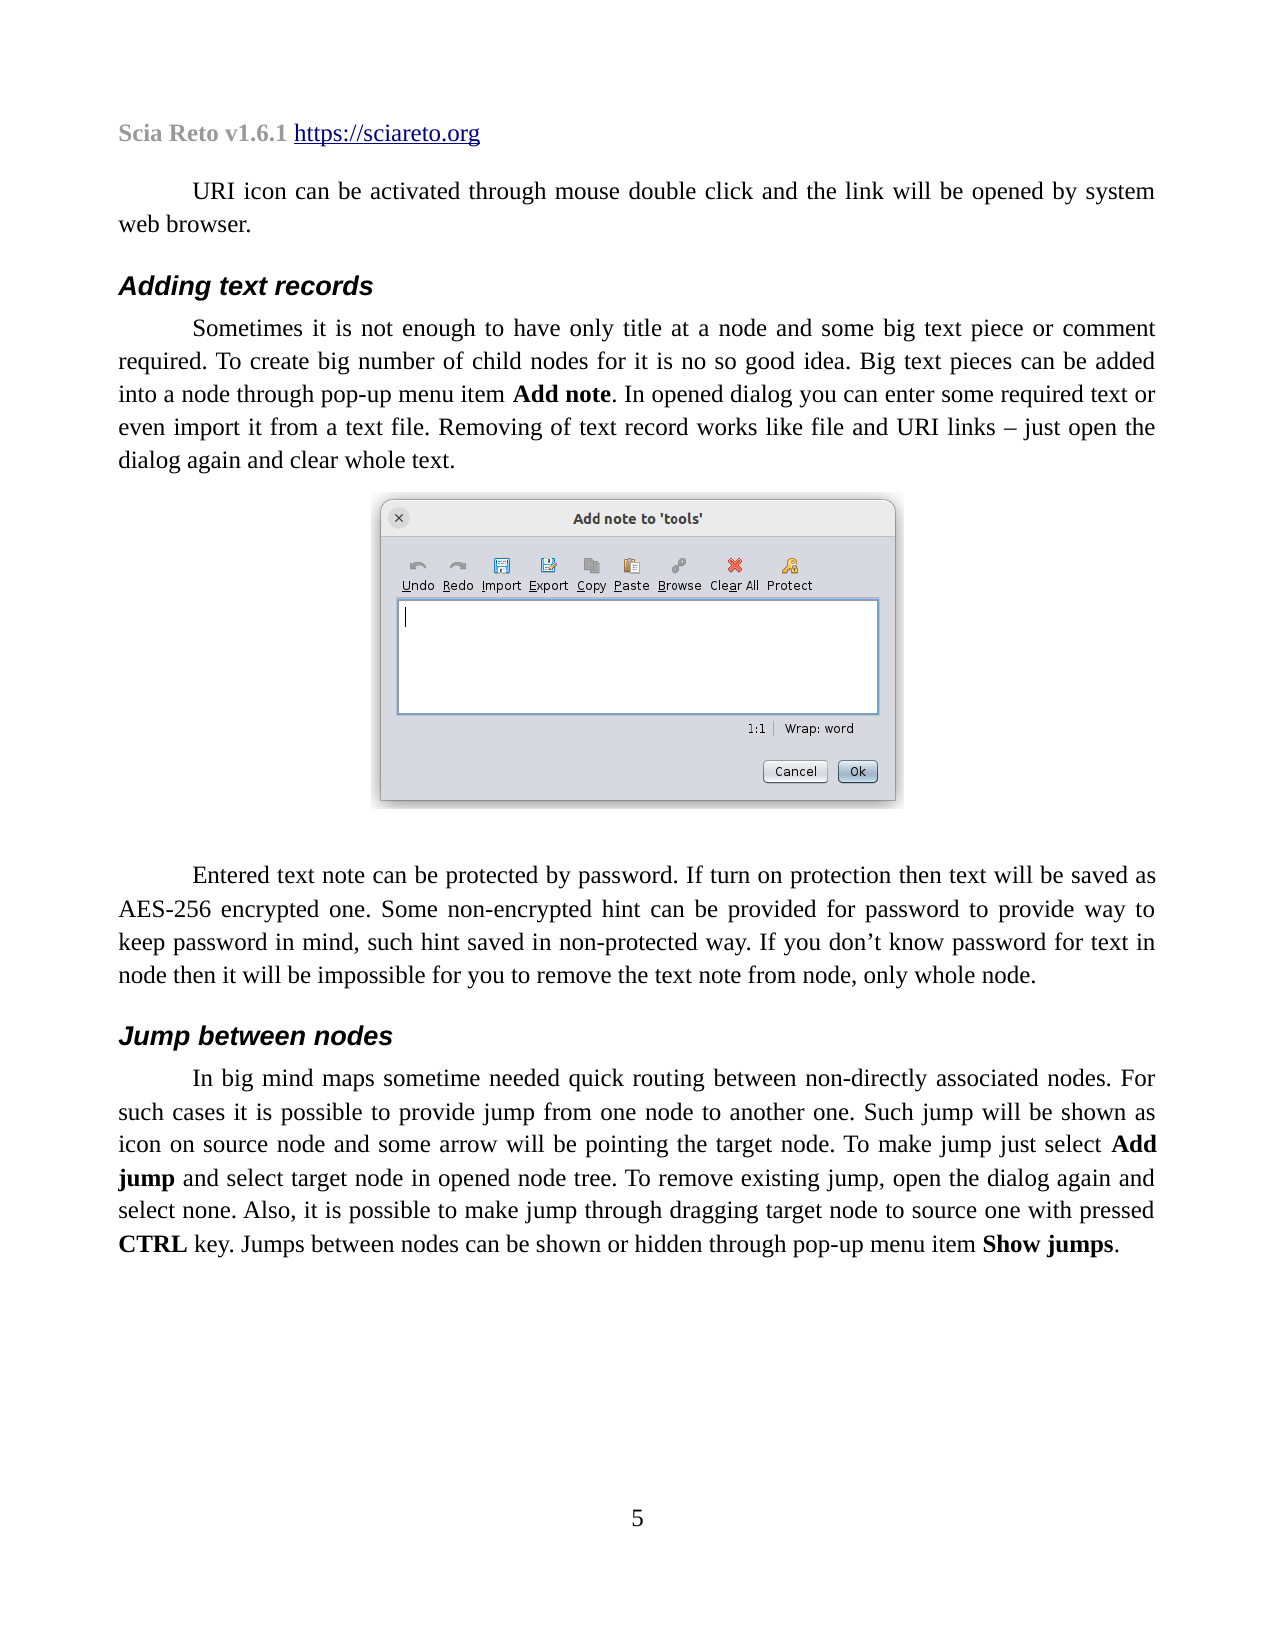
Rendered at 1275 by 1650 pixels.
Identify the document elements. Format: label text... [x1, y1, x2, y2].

text Sometimes it is not enough to have only title at a node and some big text piece or comment required. To create big number of child nodes for it is no so good idea. Big text pieces can be added into a node through pop-up menu item Add note. In opened dialog you can enter some required text or even import it from a text file. Removing of text record works like file and URI links – just open the dialog again and clear whole text. [118, 313, 1157, 474]
picture [371, 492, 904, 809]
text URI icon can be activated through mouse double click and the link will be opened by system web browser. [118, 176, 1157, 238]
text Entered text note can be protected by password. If turn on protection then text will be saved as AES-256 encrypted one. Some non-encrypted hint can be provided for password to provide way to keep password in mind, such hint saved in non-protected way. If you don’t know password for text in node then it will be impossible for you to remove the text note from node, only whole node. [118, 861, 1157, 988]
subtitle Jump between nodes [118, 1020, 1157, 1051]
text In big mind maps sometime needed quick routing between non-directly associated nodes. For such cases it is possible to provide jump from one node to another one. Such jump will be shown as icon on source node and some arrow will be pointing the target node. To make jump just select Add jump and select target node in opened node tree. To remove existing jump, open the dialog again and select none. Also, it is possible to make jump through dragging target node to source one with pressed CTRL key. Jumps between nodes can be shown or hidden through pop-up menu item Show jumps. [118, 1063, 1157, 1257]
subtitle Adding text records [118, 269, 1157, 301]
